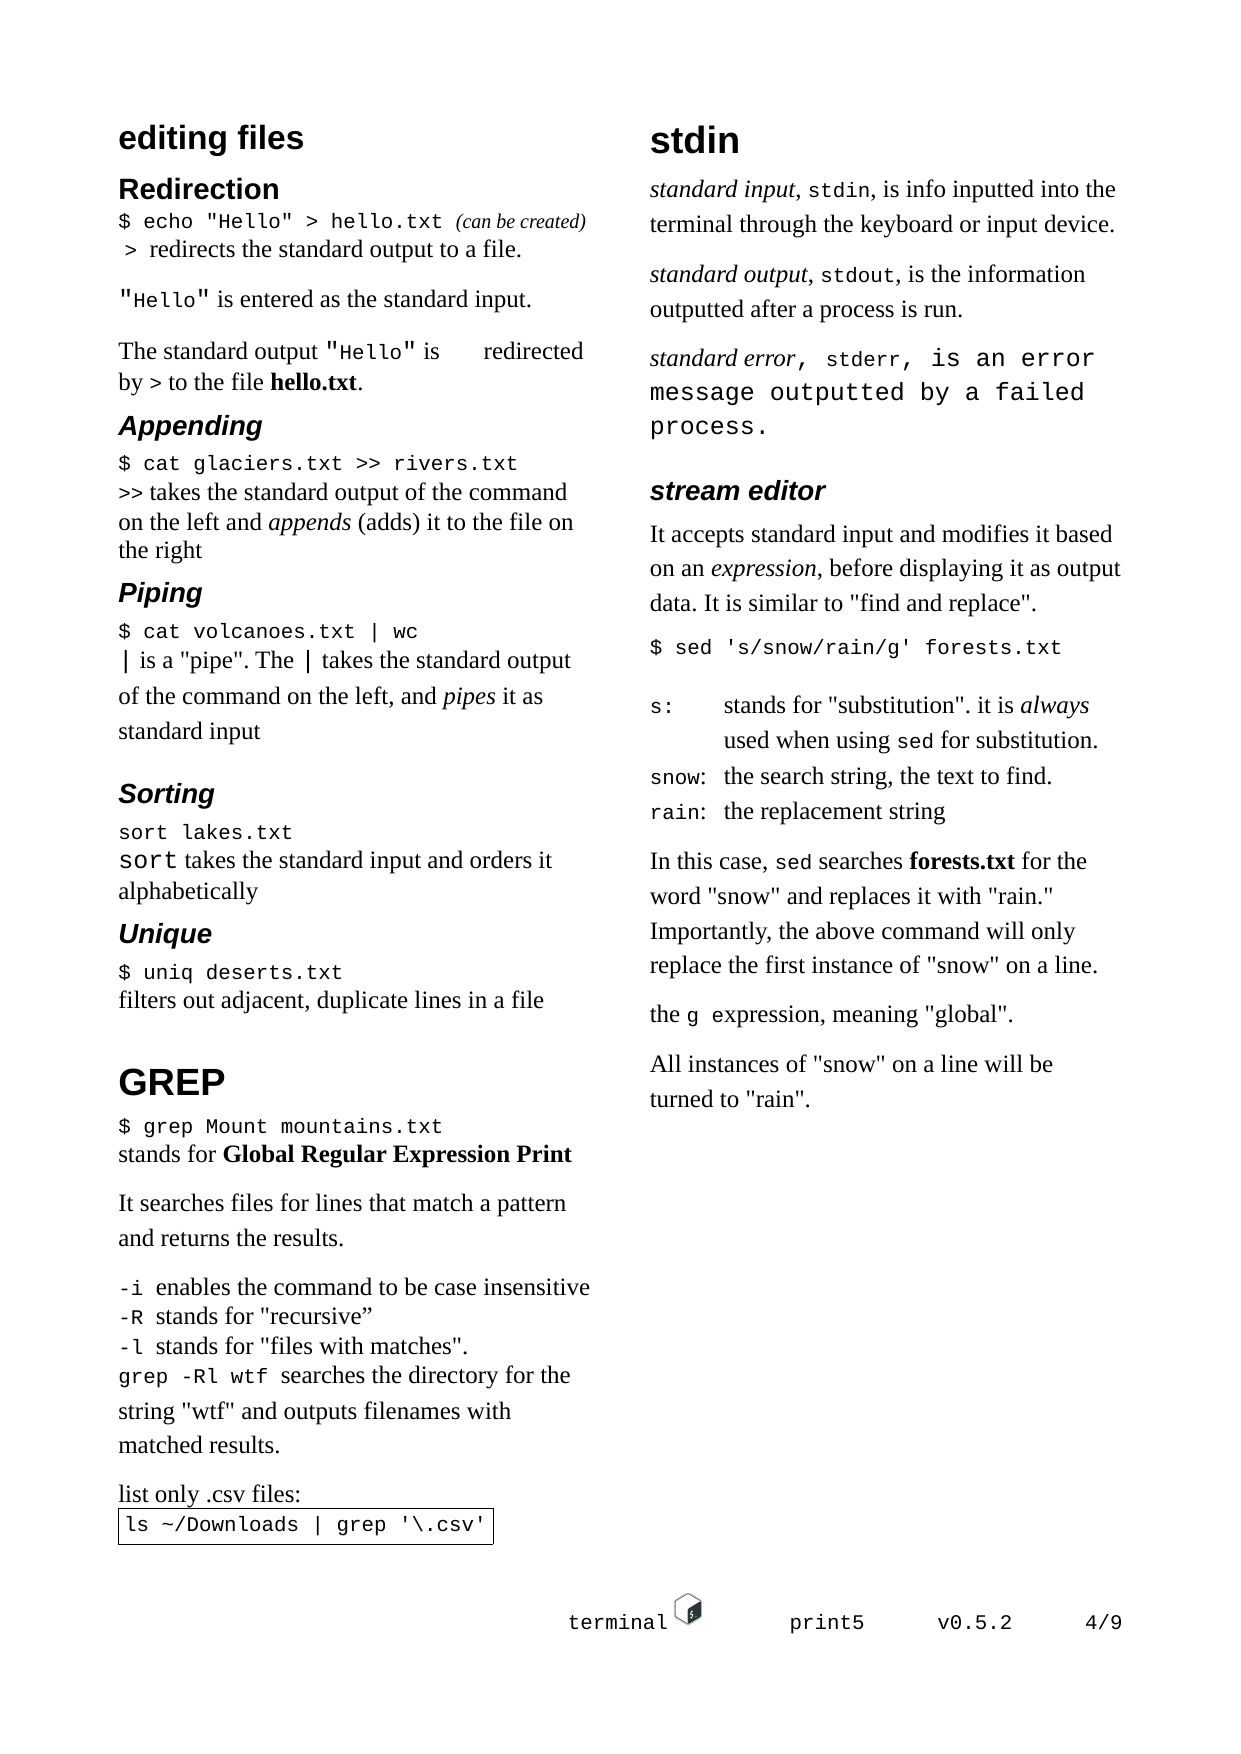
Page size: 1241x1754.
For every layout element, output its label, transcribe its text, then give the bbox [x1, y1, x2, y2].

text In this case, sed searches forests.txt for the word "snow" and replaces it with "rain." Importantly, the above command will only replace the first instance of "snow" on a line. [649, 846, 1122, 979]
text -l stands for "files with matches". [118, 1331, 591, 1361]
picture [667, 1588, 709, 1630]
text -R stands for "recursive” [118, 1301, 591, 1331]
subtitle Redirection [118, 172, 591, 206]
subtitle Appending [118, 409, 591, 441]
text list only .csv files: [118, 1479, 591, 1508]
text $ sed 's/snow/rain/g' forests.txt [649, 637, 1122, 661]
subtitle GREP [118, 1059, 591, 1103]
text grep -Rl wtf searches the directory for the string "wtf" and outputs filenames with matched results. [118, 1361, 591, 1459]
text $ echo "Hello" > hello.txt (can be created) [118, 209, 591, 234]
text -i enables the command to be case insensitive [118, 1272, 591, 1301]
text standard error, stderr, is an error message outputted by a failed process. [649, 343, 1122, 442]
subtitle Piping [118, 577, 591, 608]
text $ cat glaciers.txt >> rivers.txt [118, 453, 591, 477]
subtitle Unique [118, 917, 591, 949]
subtitle stream editor [649, 474, 1122, 506]
text sort lakes.txt [118, 822, 591, 845]
text >> takes the standard output of the command on the left and appends (adds) it to the file on the right [118, 477, 591, 564]
text "Hello" is entered as the standard input. [118, 284, 591, 315]
text All instances of "snow" on a line will be turned to "rain". [649, 1049, 1122, 1113]
text sort takes the standard input and orders it alphabetically [118, 845, 591, 905]
text $ cat volcanoes.txt | wc [118, 621, 591, 645]
text the g expression, meaning "global". [649, 999, 1122, 1029]
text s: stands for "substitution". it is always used when using sed for substitution. [649, 690, 1122, 755]
text > redirects the standard output to a file. [118, 234, 591, 264]
text $ uniq deserts.txt [118, 962, 591, 985]
text | is a "pipe". The | takes the standard output of the command on the left, and pipes it as standard input [118, 645, 591, 744]
table_header ls ~/Downloads | grep '\.csv' [119, 1509, 493, 1543]
text It accepts standard input and modifies it based on an expression, before displaying it as output data. It is similar to "find and replace". [649, 519, 1122, 617]
subtitle stdin [649, 118, 1122, 162]
text The standard output "Hello" is redirected by > to the file hello.txt. [118, 336, 591, 397]
subtitle editing files [118, 118, 591, 157]
text snow: the search string, the text to find. [649, 761, 1122, 790]
subtitle Sorting [118, 777, 591, 809]
text standard input, stdin, is info inputted into the terminal through the keyboard or input device. [649, 174, 1122, 238]
text stands for Global Regular Expression Print [118, 1139, 591, 1168]
text standard output, stdout, is the information outputted after a process is run. [649, 259, 1122, 323]
text filters out adjacent, duplicate lines in a file [118, 985, 591, 1014]
text rain: the replacement string [649, 796, 1122, 826]
text $ grep Mount mountains.txt [118, 1116, 591, 1139]
text It searches files for lines that match a pattern and returns the results. [118, 1188, 591, 1252]
